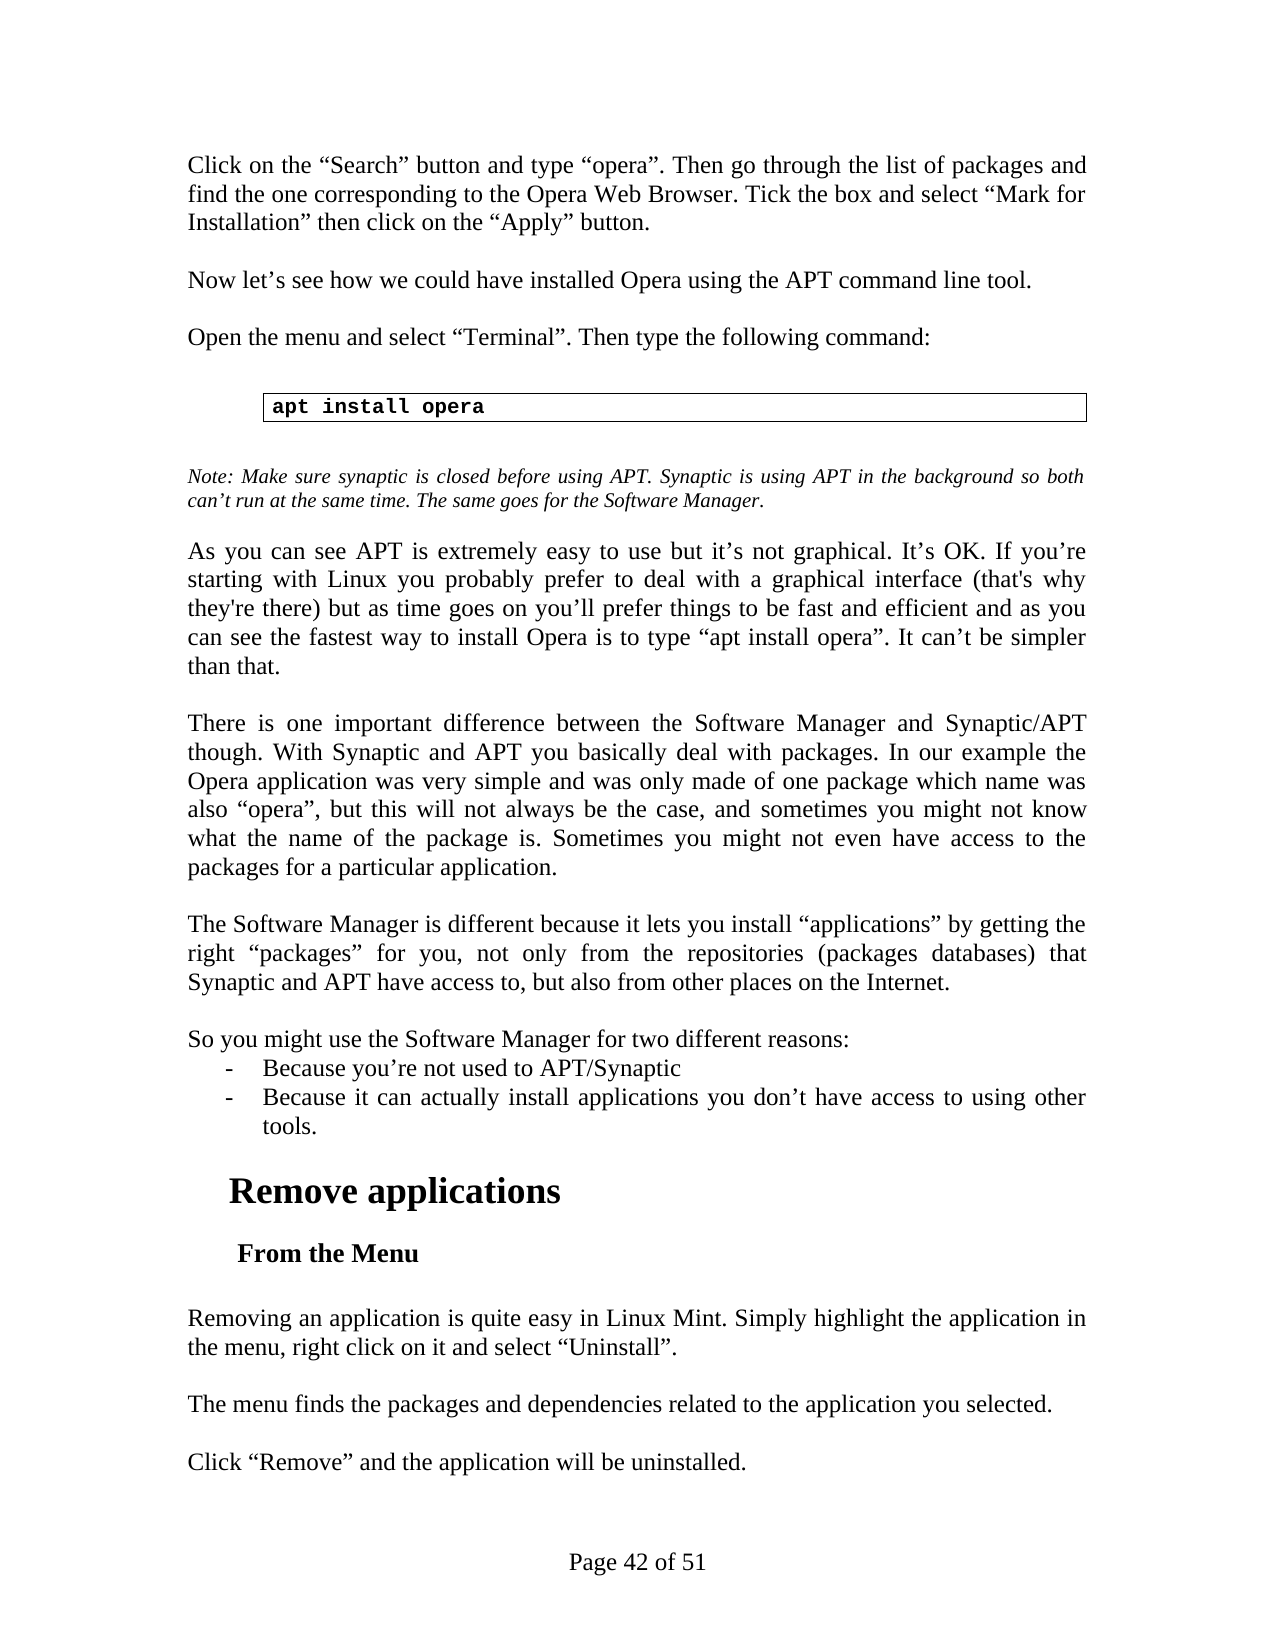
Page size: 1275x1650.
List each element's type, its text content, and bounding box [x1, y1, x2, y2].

text The Software Manager is different because it lets you install “applications” by getting the right “packages” for you, not only from the repositories (packages databases) that Synaptic and APT have access to, but also from other places on the Internet. [187, 909, 1087, 996]
list Because it can actually install applications you don’t have access to using other tools. [225, 1082, 1087, 1139]
text Open the menu and select “Terminal”. Then type the following command: [187, 322, 1087, 351]
text Now let’s see how we could have installed Opera using the APT command line tool. [187, 265, 1087, 294]
text There is one important difference between the Software Manager and Synaptic/APT though. With Synaptic and APT you basically deal with packages. In our example the Opera application was very simple and was only made of one package which name was also “opera”, but this will not always be the case, and sometimes you might not know what the name of the package is. Sometimes you might not even have access to the packages for a particular application. [187, 708, 1087, 881]
text apt install opera [264, 394, 1086, 421]
text Click on the “Search” button and type “opera”. Then go through the list of packages and find the one corresponding to the Opera Web Browser. Tick the box and select “Mark for Installation” then click on the “Apply” button. [187, 150, 1087, 236]
subtitle Remove applications [187, 1169, 1087, 1212]
text The menu finds the packages and dependencies related to the application you selected. [187, 1389, 1087, 1418]
text As you can see APT is extremely easy to use but it’s not graphical. It’s OK. If you’re starting with Linux you probably prefer to deal with a graphical interface (that's why they're there) but as time goes on you’ll prefer things to be fast and efficient and as you can see the fastest way to install Opera is to type “apt install opera”. It can’t be simpler than that. [187, 536, 1087, 679]
text Click “Remove” and the application will be uninstalled. [187, 1447, 1087, 1476]
text Note: Make sure synaptic is closed before using APT. Synaptic is using APT in the background so both can’t run at the same time. The same goes for the Software Manager. [187, 464, 1087, 512]
text Removing an application is quite easy in Linux Mint. Simply highlight the application in the menu, right click on it and select “Uninstall”. [187, 1303, 1087, 1361]
list Because you’re not used to APT/Synaptic [225, 1053, 1087, 1082]
subtitle From the Menu [187, 1237, 1087, 1268]
text So you might use the Software Manager for two different reasons: [187, 1024, 1087, 1053]
